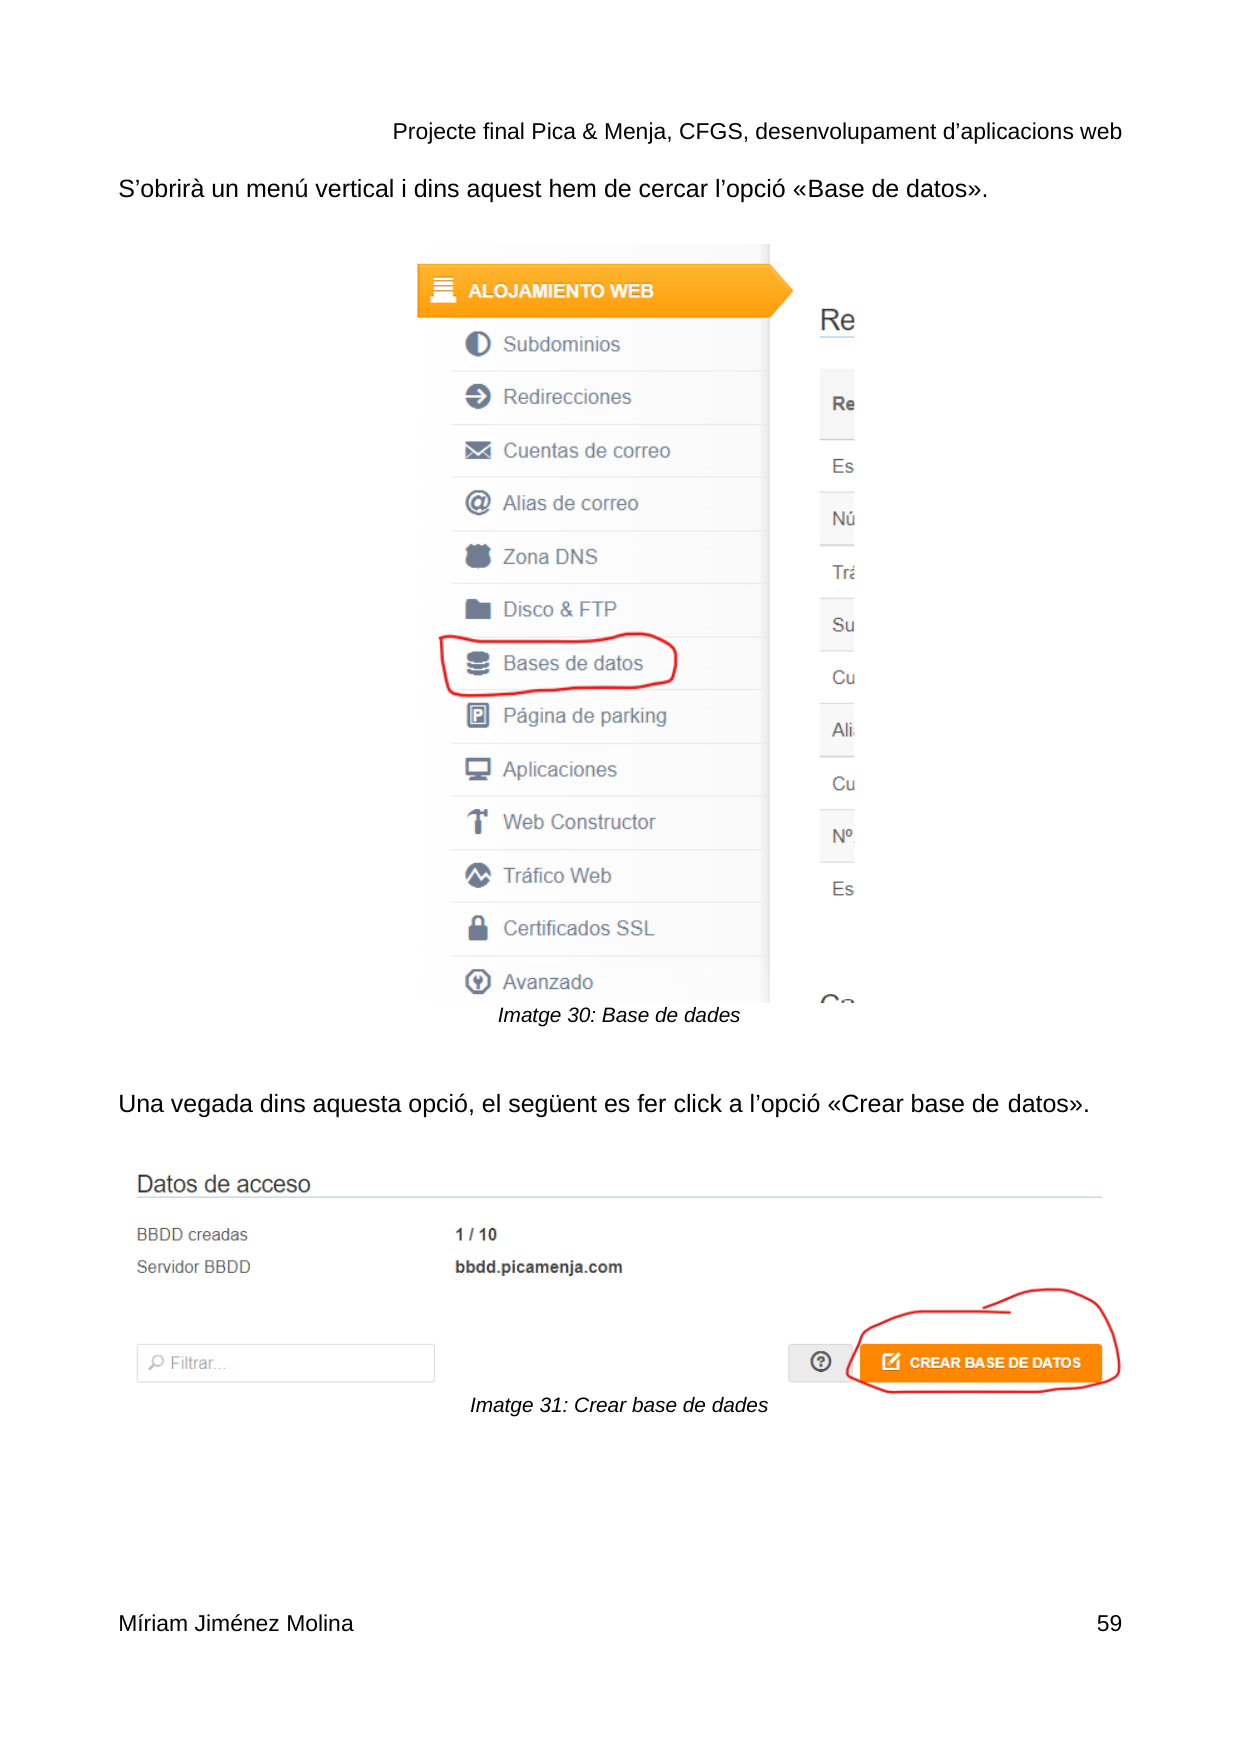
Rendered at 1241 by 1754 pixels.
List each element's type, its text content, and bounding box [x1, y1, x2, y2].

picture [118, 1158, 1123, 1394]
picture [385, 244, 855, 1003]
text Imatge 31: Crear base de dades [118, 1394, 1122, 1417]
text Imatge 30: Base de dades [386, 1003, 854, 1027]
text Una vegada dins aquesta opció, el següent es fer click a l’opció «Crear base de datos». [118, 1088, 1122, 1117]
text S’obrirà un menú vertical i dins aquest hem de cercar l’opció «Base de datos». [118, 174, 1122, 203]
